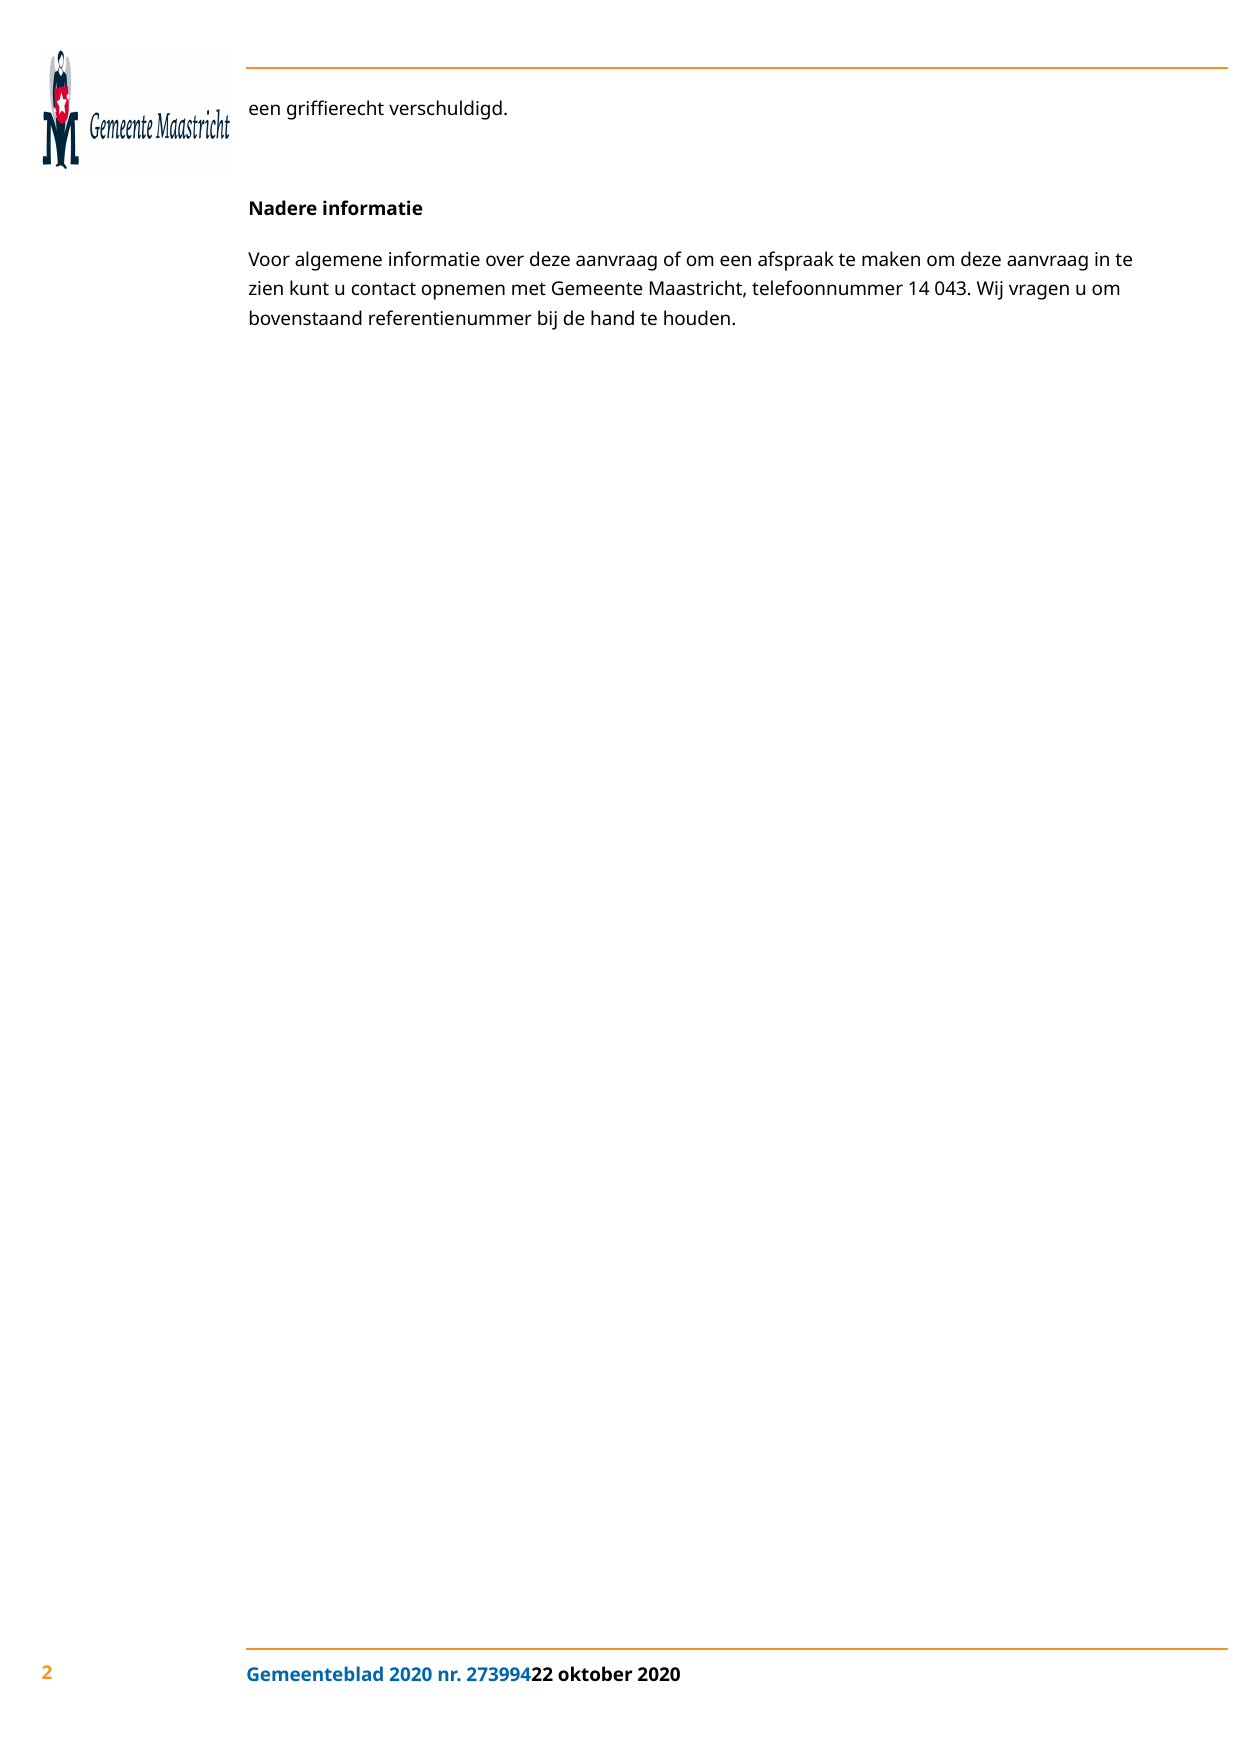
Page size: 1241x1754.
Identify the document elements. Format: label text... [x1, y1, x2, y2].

picture [41, 47, 231, 172]
text Voor algemene informatie over deze aanvraag of om een afspraak te maken om deze aanvraag in te zien kunt u contact opnemen met Gemeente Maastricht, telefoonnummer 14 043. Wij vragen u om bovenstaand referentienummer bij de hand te houden. [248, 246, 1152, 331]
text een griffierecht verschuldigd. [248, 95, 1152, 121]
text Nadere informatie [248, 196, 1152, 221]
